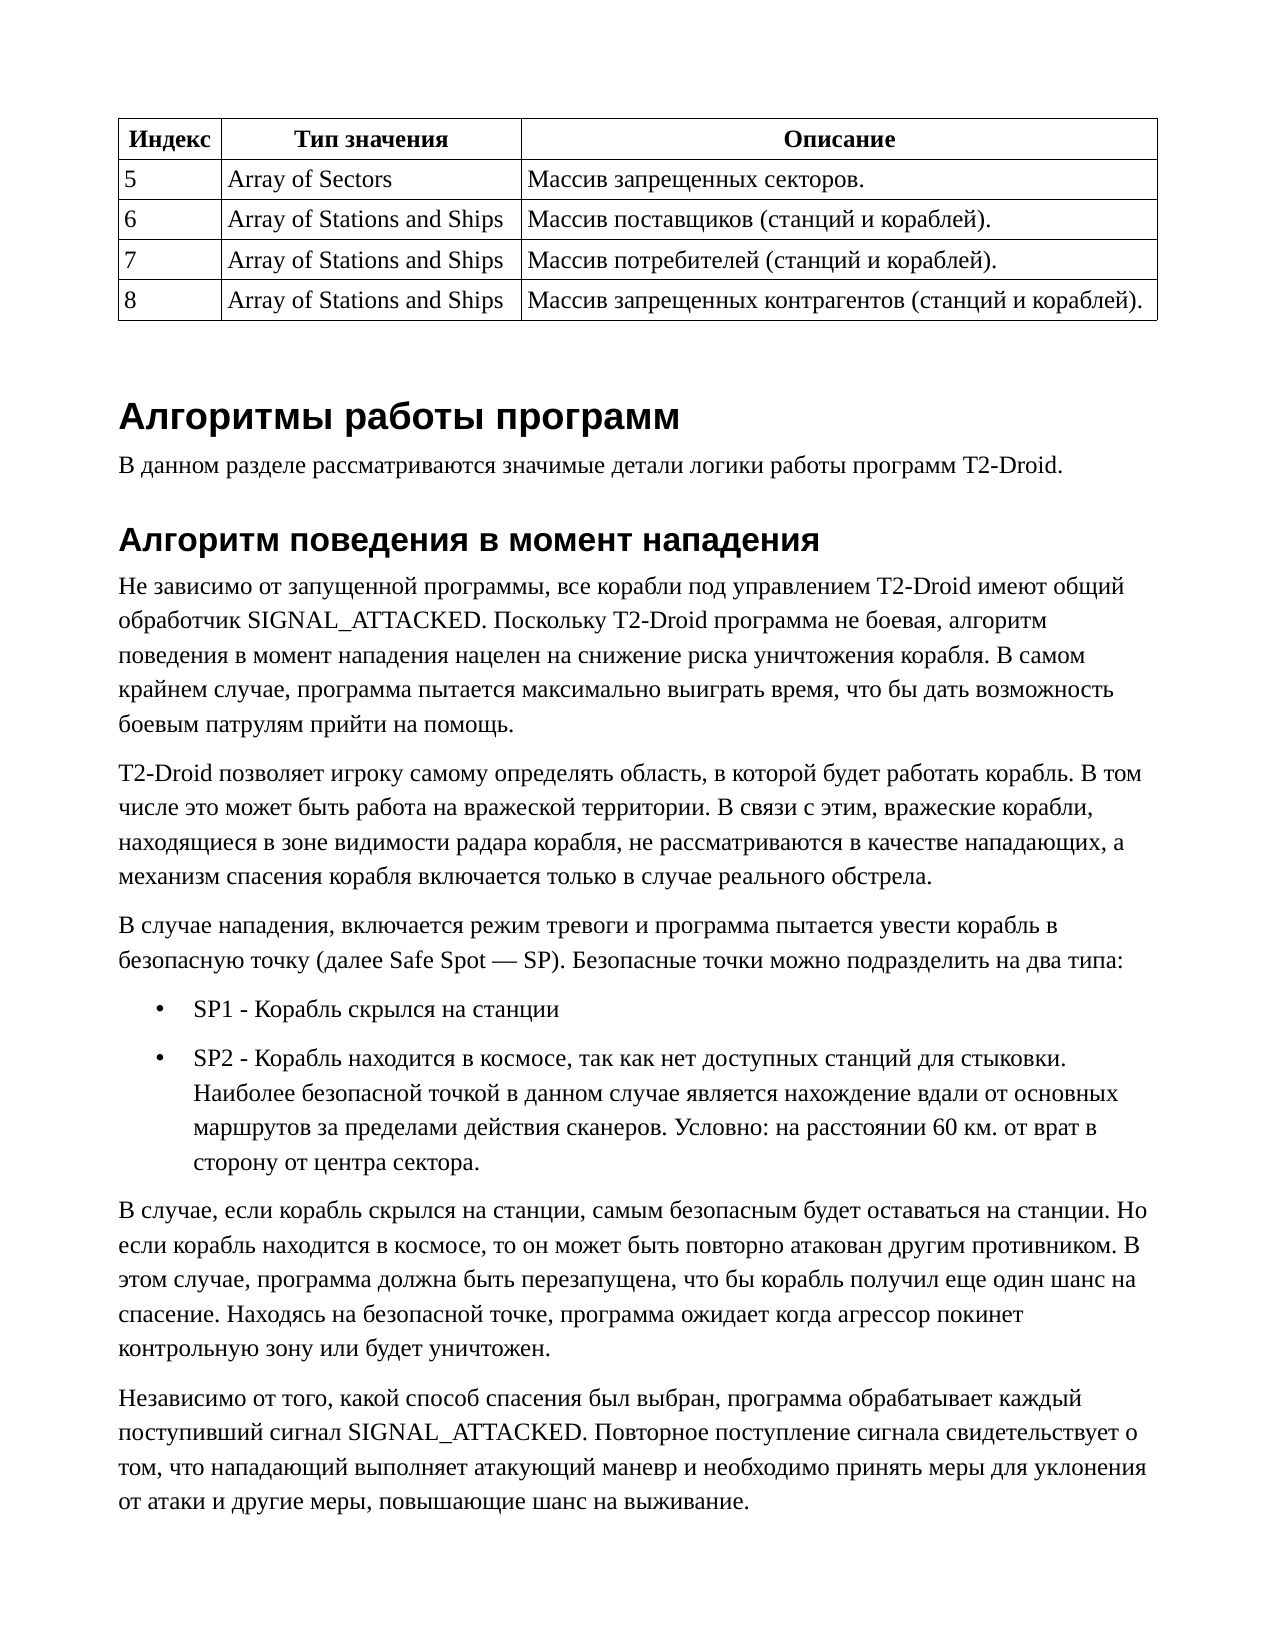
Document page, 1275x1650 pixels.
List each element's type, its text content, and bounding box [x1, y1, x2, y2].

table_cell Массив поставщиков (станций и кораблей). [522, 200, 1157, 239]
table_cell Array of Stations and Ships [222, 280, 521, 320]
table_cell Массив запрещенных контрагентов (станций и кораблей). [522, 280, 1157, 320]
table_cell Array of Sectors [222, 160, 521, 199]
table_cell Array of Stations and Ships [222, 240, 521, 279]
table_cell 6 [119, 200, 221, 239]
subtitle Алгоритм поведения в момент нападения [118, 520, 1157, 558]
list SP2 - Корабль находится в космосе, так как нет доступных станций для стыковки. Наиболее безопасной точкой в данном случае является нахождение вдали от основных маршрутов за пределами действия сканеров. Условно: на расстоянии 60 км. от врат в сторону от центра сектора. [156, 1043, 1157, 1175]
table_header Описание [522, 119, 1157, 158]
table_cell Массив потребителей (станций и кораблей). [522, 240, 1157, 279]
text В случае нападения, включается режим тревоги и программа пытается увести корабль в безопасную точку (далее Safe Spot — SP). Безопасные точки можно подразделить на два типа: [118, 911, 1157, 974]
table_cell Массив запрещенных секторов. [522, 160, 1157, 199]
table_cell 8 [119, 280, 221, 320]
text T2-Droid позволяет игроку самому определять область, в которой будет работать корабль. В том числе это может быть работа на вражеской территории. В связи с этим, вражеские корабли, находящиеся в зоне видимости радара корабля, не рассматриваются в качестве нападающих, а механизм спасения корабля включается только в случае реального обстрела. [118, 758, 1157, 890]
table_cell Array of Stations and Ships [222, 200, 521, 239]
text Не зависимо от запущенной программы, все корабли под управлением T2-Droid имеют общий обработчик SIGNAL_ATTACKED. Поскольку T2-Droid программа не боевая, алгоритм поведения в момент нападения нацелен на снижение риска уничтожения корабля. В самом крайнем случае, программа пытается максимально выиграть время, что бы дать возможность боевым патрулям прийти на помощь. [118, 571, 1157, 738]
table_header Индекс [119, 119, 221, 158]
list SP1 - Корабль скрылся на станции [156, 994, 1157, 1023]
subtitle Алгоритмы работы программ [118, 394, 1157, 437]
table_cell 7 [119, 240, 221, 279]
text Независимо от того, какой способ спасения был выбран, программа обрабатывает каждый поступивший сигнал SIGNAL_ATTACKED. Повторное поступление сигнала свидетельствует о том, что нападающий выполняет атакующий маневр и необходимо принять меры для уклонения от атаки и другие меры, повышающие шанс на выживание. [118, 1383, 1157, 1515]
text В данном разделе рассматриваются значимые детали логики работы программ T2-Droid. [118, 450, 1157, 479]
table_header Тип значения [222, 119, 521, 158]
text В случае, если корабль скрылся на станции, самым безопасным будет оставаться на станции. Но если корабль находится в космосе, то он может быть повторно атакован другим противником. В этом случае, программа должна быть перезапущена, что бы корабль получил еще один шанс на спасение. Находясь на безопасной точке, программа ожидает когда агрессор покинет контрольную зону или будет уничтожен. [118, 1196, 1157, 1362]
table_cell 5 [119, 160, 221, 199]
